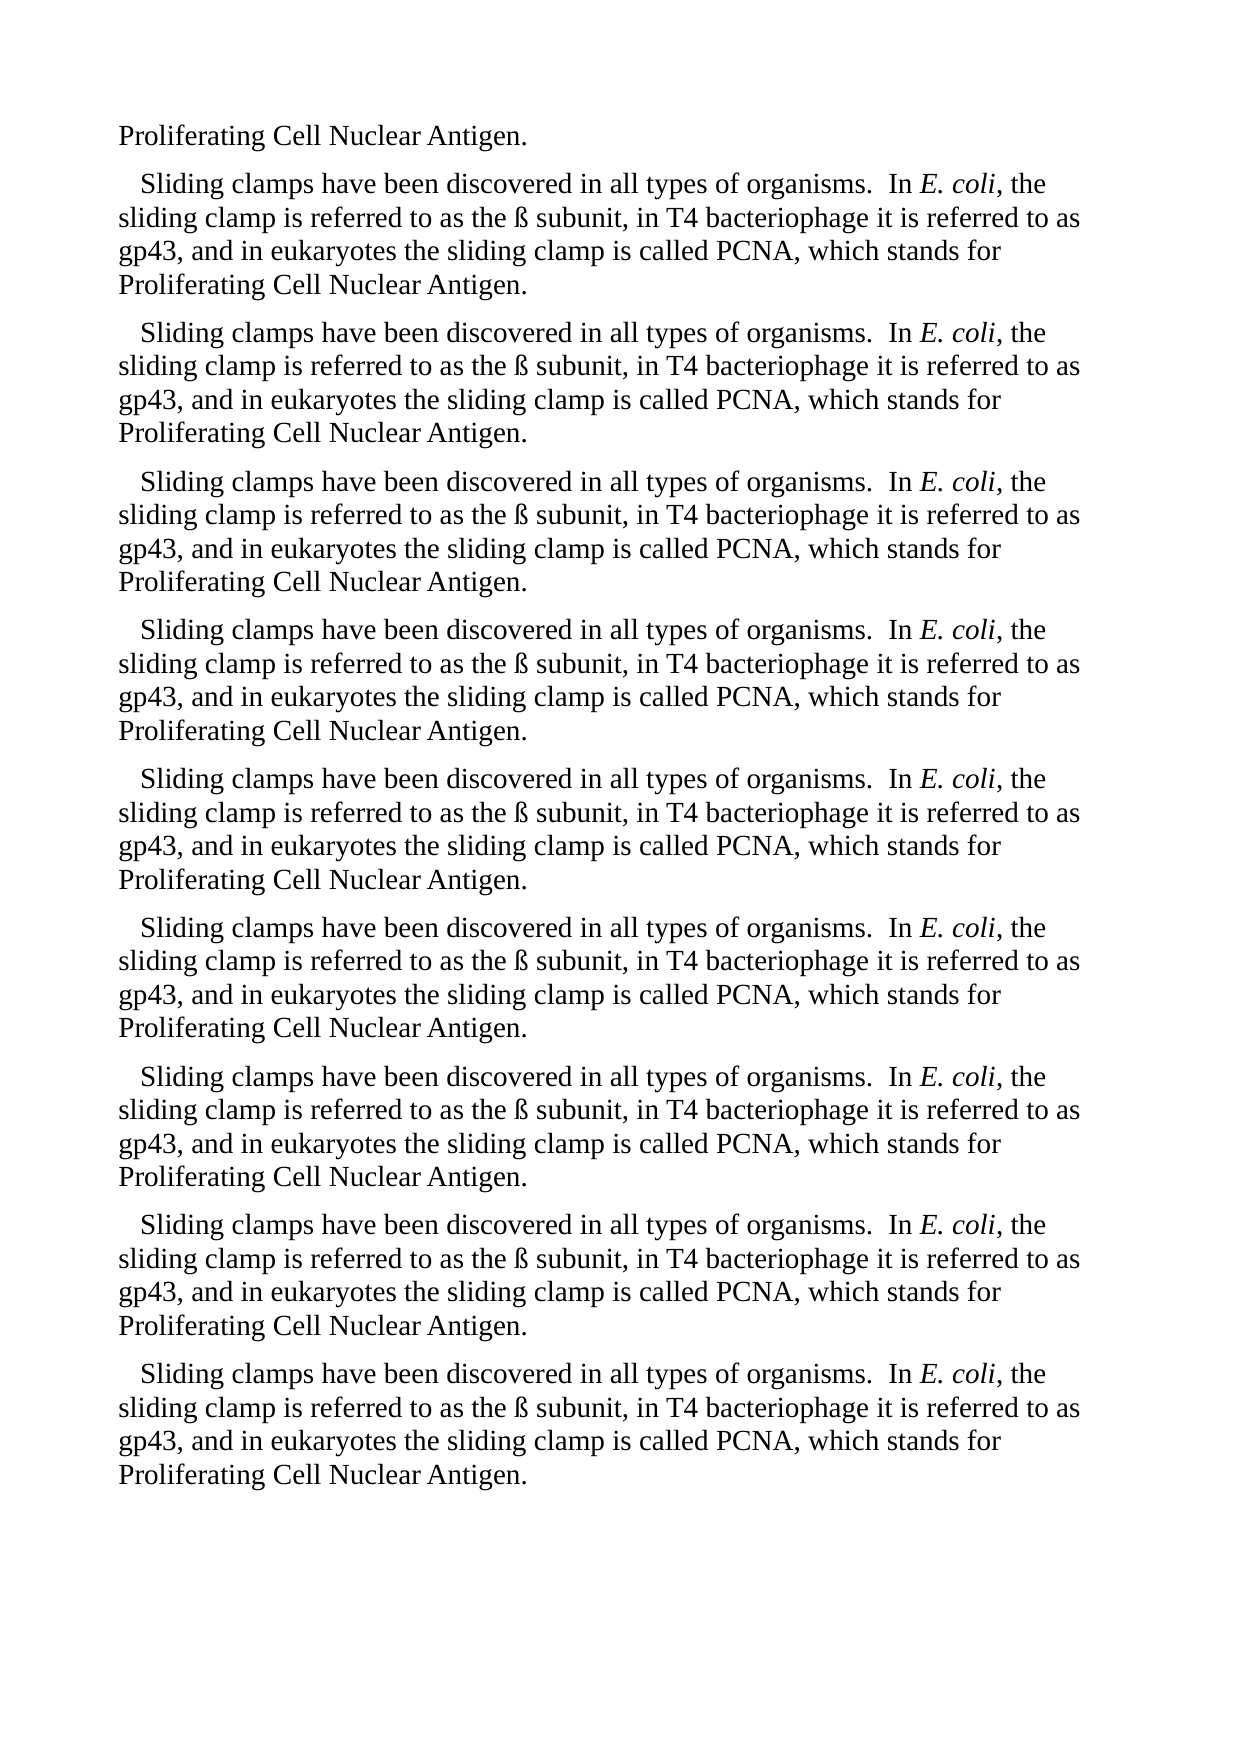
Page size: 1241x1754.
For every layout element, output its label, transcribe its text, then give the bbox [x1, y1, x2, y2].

text Sliding clamps have been discovered in all types of organisms. In E. coli, the sliding clamp is referred to as the ß subunit, in T4 bacteriophage it is referred to as gp43, and in eukaryotes the sliding clamp is called PCNA, which stands for Proliferating Cell Nuclear Antigen. [118, 1059, 1122, 1193]
text Sliding clamps have been discovered in all types of organisms. In E. coli, the sliding clamp is referred to as the ß subunit, in T4 bacteriophage it is referred to as gp43, and in eukaryotes the sliding clamp is called PCNA, which stands for Proliferating Cell Nuclear Antigen. [118, 464, 1122, 598]
text Sliding clamps have been discovered in all types of organisms. In E. coli, the sliding clamp is referred to as the ß subunit, in T4 bacteriophage it is referred to as gp43, and in eukaryotes the sliding clamp is called PCNA, which stands for Proliferating Cell Nuclear Antigen. [118, 315, 1122, 449]
text Proliferating Cell Nuclear Antigen. [118, 118, 1122, 152]
text Sliding clamps have been discovered in all types of organisms. In E. coli, the sliding clamp is referred to as the ß subunit, in T4 bacteriophage it is referred to as gp43, and in eukaryotes the sliding clamp is called PCNA, which stands for Proliferating Cell Nuclear Antigen. [118, 761, 1122, 895]
text Sliding clamps have been discovered in all types of organisms. In E. coli, the sliding clamp is referred to as the ß subunit, in T4 bacteriophage it is referred to as gp43, and in eukaryotes the sliding clamp is called PCNA, which stands for Proliferating Cell Nuclear Antigen. [118, 1207, 1122, 1342]
text Sliding clamps have been discovered in all types of organisms. In E. coli, the sliding clamp is referred to as the ß subunit, in T4 bacteriophage it is referred to as gp43, and in eukaryotes the sliding clamp is called PCNA, which stands for Proliferating Cell Nuclear Antigen. [118, 1356, 1122, 1490]
text Sliding clamps have been discovered in all types of organisms. In E. coli, the sliding clamp is referred to as the ß subunit, in T4 bacteriophage it is referred to as gp43, and in eukaryotes the sliding clamp is called PCNA, which stands for Proliferating Cell Nuclear Antigen. [118, 166, 1122, 300]
text Sliding clamps have been discovered in all types of organisms. In E. coli, the sliding clamp is referred to as the ß subunit, in T4 bacteriophage it is referred to as gp43, and in eukaryotes the sliding clamp is called PCNA, which stands for Proliferating Cell Nuclear Antigen. [118, 612, 1122, 747]
text Sliding clamps have been discovered in all types of organisms. In E. coli, the sliding clamp is referred to as the ß subunit, in T4 bacteriophage it is referred to as gp43, and in eukaryotes the sliding clamp is called PCNA, which stands for Proliferating Cell Nuclear Antigen. [118, 910, 1122, 1044]
